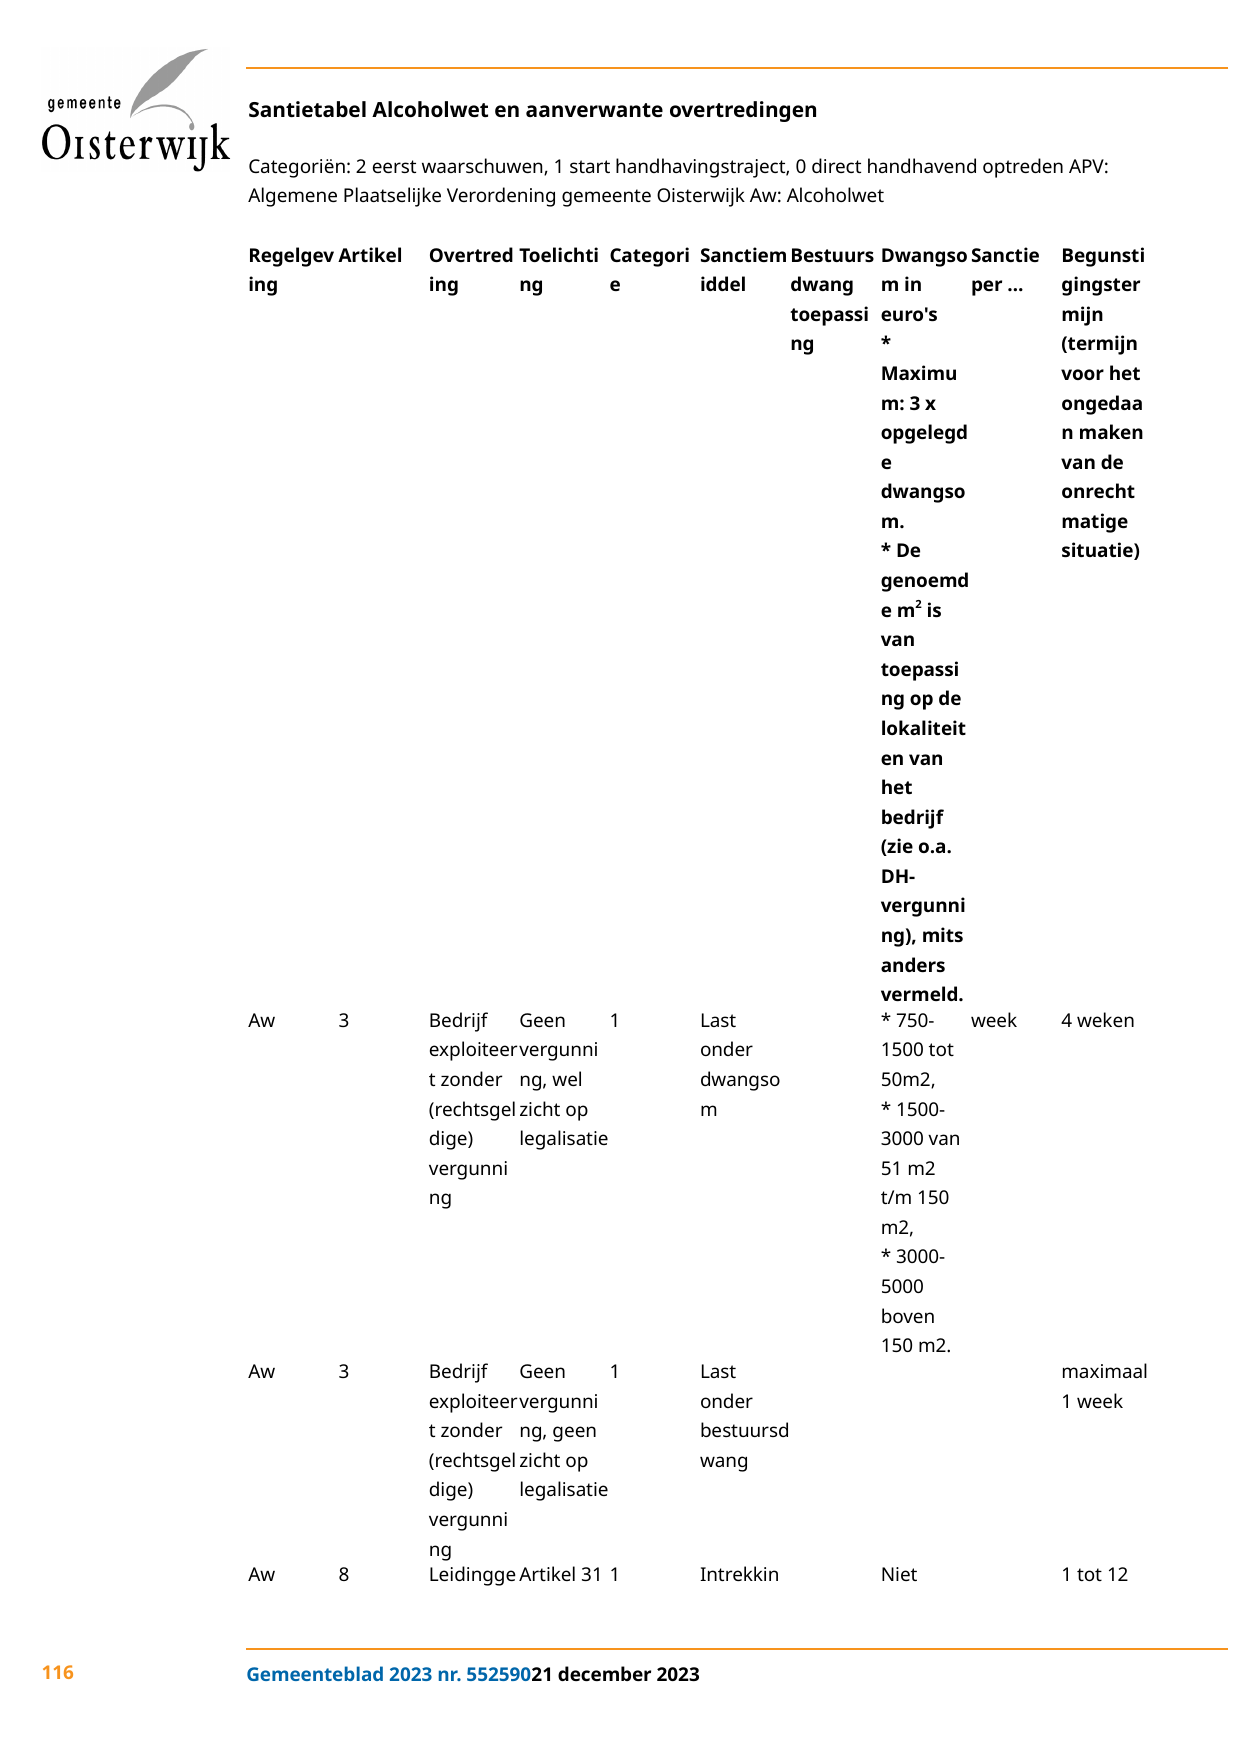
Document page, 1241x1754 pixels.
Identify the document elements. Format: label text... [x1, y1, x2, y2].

text Categoriën: 2 eerst waarschuwen, 1 start handhavingstraject, 0 direct handhavend optreden APV: Algemene Plaatselijke Verordening gemeente Oisterwijk Aw: Alcoholwet [248, 153, 1152, 208]
table_header Artikel [338, 242, 429, 1007]
table_cell * 750-1500 tot 50m2, * 1500-3000 van 51 m2 t/m 150 m2, * 3000-5000 boven 150 m2. [881, 1007, 971, 1358]
table_cell Intrekkin [700, 1561, 790, 1587]
table_header Bestuursdwang toepassing [790, 242, 881, 1007]
table_cell 3 [338, 1007, 429, 1358]
table_header Dwangsom in euro's * Maximum: 3 x opgelegde dwangsom. * De genoemde m2 is van toepassing op de lokaliteiten van het bedrijf (zie o.a. DH-vergunning), mits anders vermeld. [881, 242, 971, 1007]
table_cell Aw [248, 1561, 338, 1587]
table_cell Last onder dwangsom [700, 1007, 790, 1358]
table_cell Bedrijf exploiteert zonder (rechtsgeldige) vergunning [429, 1007, 519, 1358]
table_header Overtreding [429, 242, 519, 1007]
table_cell [790, 1358, 881, 1561]
table_header Regelgeving [248, 242, 338, 1007]
table_header Categorie [609, 242, 700, 1007]
text Santietabel Alcoholwet en aanverwante overtredingen [248, 95, 1152, 123]
table_header Toelichting [519, 242, 609, 1007]
table_cell week [971, 1007, 1061, 1358]
table_cell Aw [248, 1358, 338, 1561]
table_header Sanctie per … [971, 242, 1061, 1007]
table_cell Aw [248, 1007, 338, 1358]
table_cell 8 [338, 1561, 429, 1587]
table_cell [971, 1358, 1061, 1561]
table_cell Bedrijf exploiteert zonder (rechtsgeldige) vergunning [429, 1358, 519, 1561]
table_cell [790, 1007, 881, 1358]
picture [41, 47, 231, 172]
table_cell [881, 1358, 971, 1561]
table_cell 1 [609, 1358, 700, 1561]
table_cell Geen vergunning, wel zicht op legalisatie [519, 1007, 609, 1358]
table_cell 4 weken [1061, 1007, 1152, 1358]
table_header Sanctiemiddel [700, 242, 790, 1007]
table_cell Leidingge [429, 1561, 519, 1587]
table_cell Niet [881, 1561, 971, 1587]
table_cell [790, 1561, 881, 1587]
table_cell Artikel 31 [519, 1561, 609, 1587]
table_cell 1 [609, 1561, 700, 1587]
table_cell Last onder bestuursdwang [700, 1358, 790, 1561]
table_cell [971, 1561, 1061, 1587]
table_cell 1 tot 12 [1061, 1561, 1152, 1587]
table_cell Geen vergunning, geen zicht op legalisatie [519, 1358, 609, 1561]
table_cell 1 [609, 1007, 700, 1358]
table_header Begunstigingstermijn (termijn voor het ongedaan maken van de onrechtmatige situatie) [1061, 242, 1152, 1007]
table_cell 3 [338, 1358, 429, 1561]
table_cell maximaal 1 week [1061, 1358, 1152, 1561]
